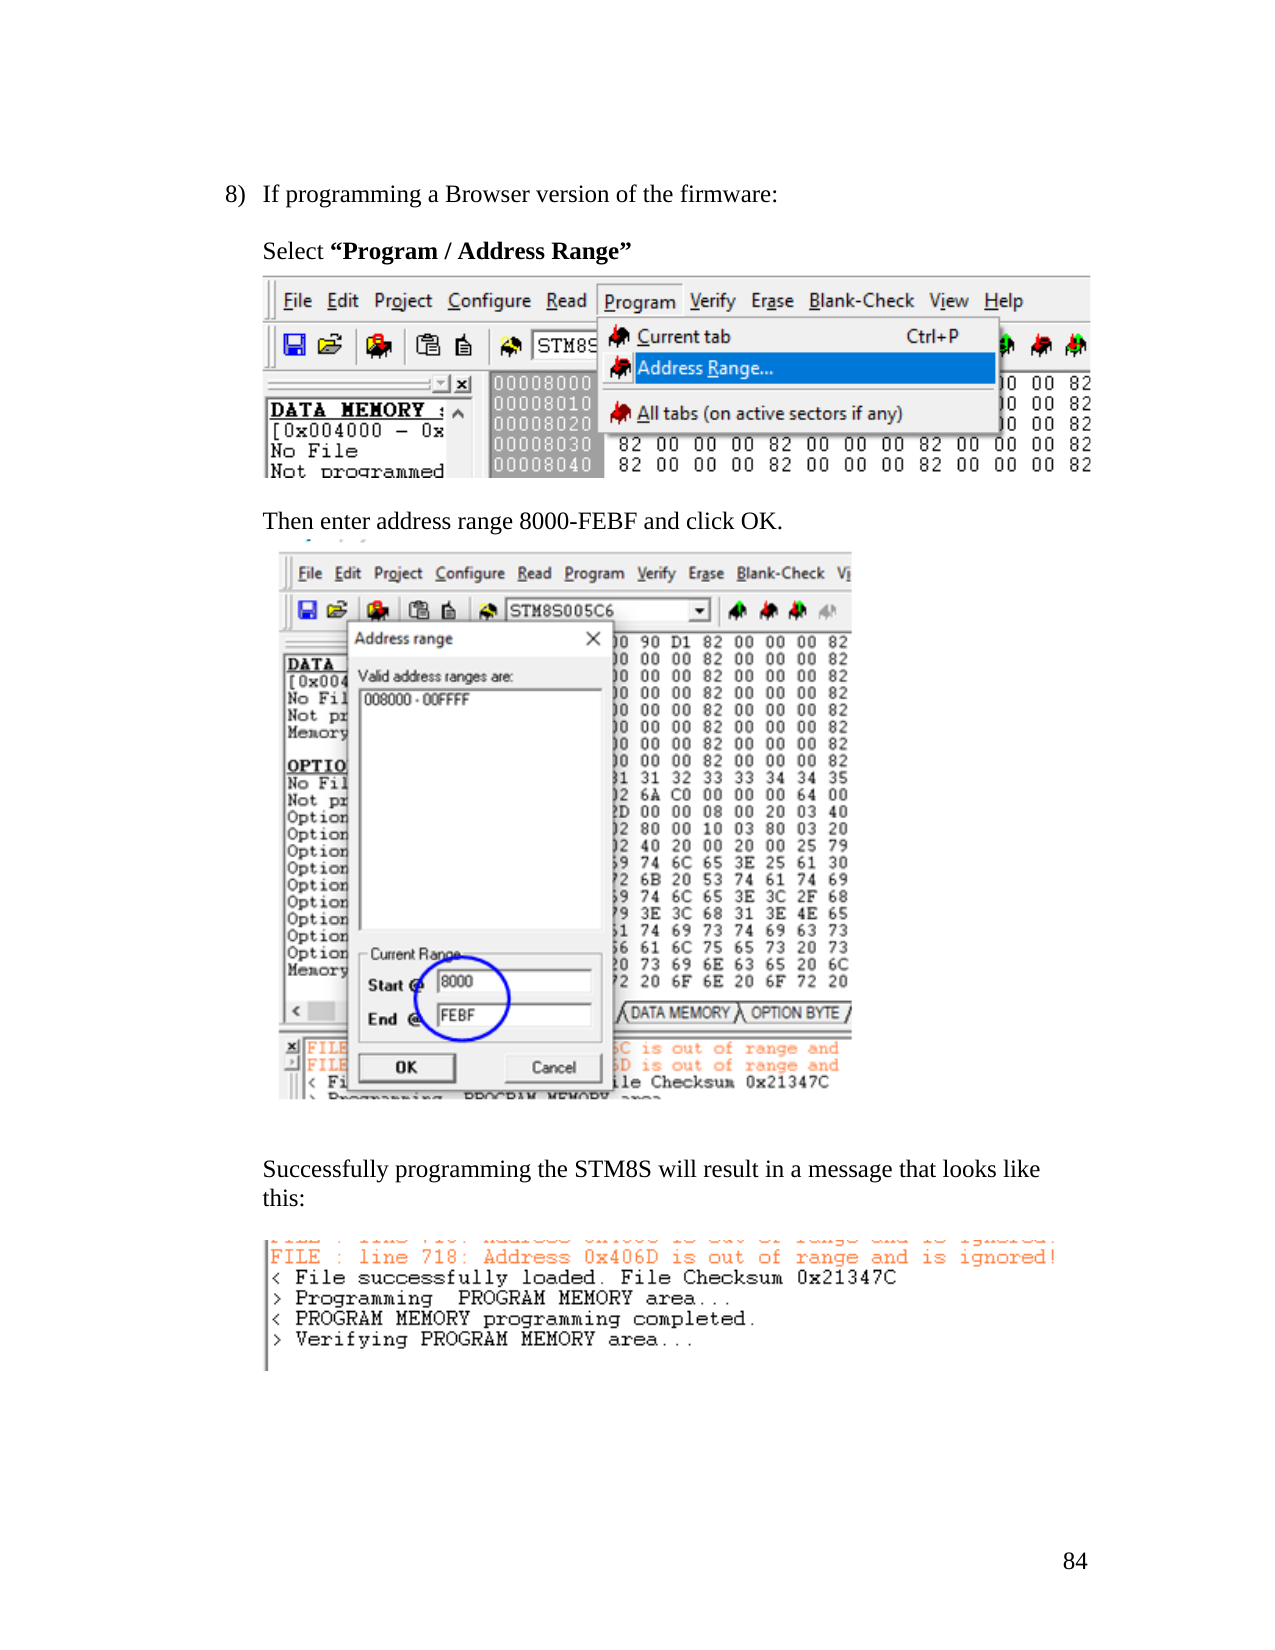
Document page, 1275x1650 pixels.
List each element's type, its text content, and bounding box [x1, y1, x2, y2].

text Successfully programming the STM8S will result in a message that looks like this: [262, 1154, 1087, 1212]
picture [262, 535, 888, 1126]
text Then enter address range 8000-FEBF and click OK. [262, 506, 1087, 535]
picture [262, 1240, 1060, 1371]
text Select “Program / Address Range” [262, 236, 1087, 265]
list If programming a Browser version of the firmware: [225, 179, 1087, 207]
picture [262, 265, 1091, 478]
